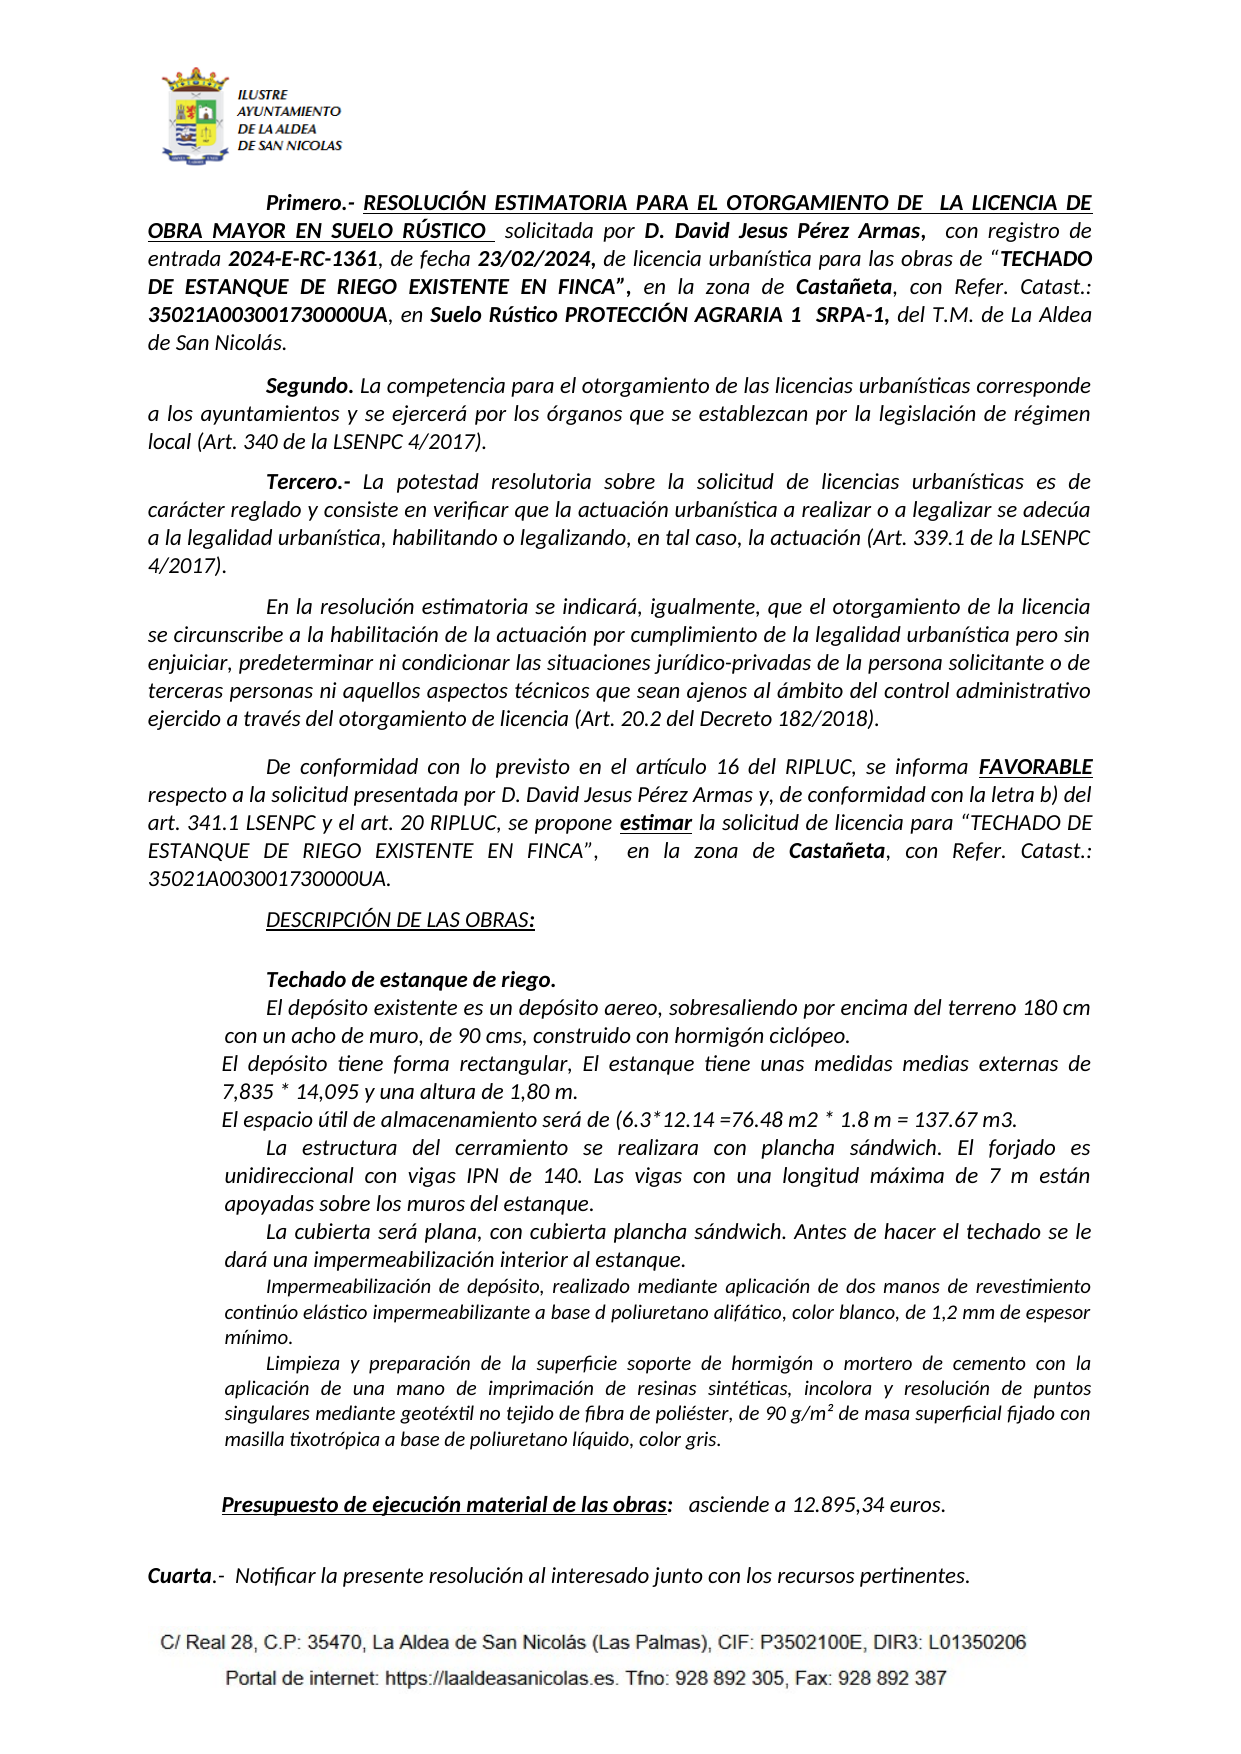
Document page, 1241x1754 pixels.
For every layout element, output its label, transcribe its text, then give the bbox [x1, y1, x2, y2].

text El depósito tiene forma rectangular, El estanque tiene unas medidas medias externas de 7,835 * 14,095 y una altura de 1,80 m. [221, 1049, 1093, 1105]
text Tercero.- La potestad resolutoria sobre la solicitud de licencias urbanísticas es de carácter reglado y consiste en verificar que la actuación urbanística a realizar o a legalizar se adecúa a la legalidad urbanística, habilitando o legalizando, en tal caso, la actuación (Art. 339.1 de la LSENPC 4/2017). [148, 467, 1093, 579]
text El espacio útil de almacenamiento será de (6.3*12.14 =76.48 m2 * 1.8 m = 137.67 m3. [221, 1105, 1093, 1133]
text En la resolución estimatoria se indicará, igualmente, que el otorgamiento de la licencia se circunscribe a la habilitación de la actuación por cumplimiento de la legalidad urbanística pero sin enjuiciar, predeterminar ni condicionar las situaciones jurídico-privadas de la persona solicitante o de terceras personas ni aquellos aspectos técnicos que sean ajenos al ámbito del control administrativo ejercido a través del otorgamiento de licencia (Art. 20.2 del Decreto 182/2018). [148, 592, 1093, 732]
picture [148, 1626, 1034, 1694]
text Segundo. La competencia para el otorgamiento de las licencias urbanísticas corresponde a los ayuntamientos y se ejercerá por los órganos que se establezcan por la legislación de régimen local (Art. 340 de la LSENPC 4/2017). [148, 371, 1093, 455]
text La estructura del cerramiento se realizara con plancha sándwich. El forjado es unidireccional con vigas IPN de 140. Las vigas con una longitud máxima de 7 m están apoyadas sobre los muros del estanque. [224, 1133, 1093, 1217]
text Impermeabilización de depósito, realizado mediante aplicación de dos manos de revestimiento continúo elástico impermeabilizante a base d poliuretano alifático, color blanco, de 1,2 mm de espesor mínimo. [224, 1273, 1093, 1350]
text Cuarta.- Notificar la presente resolución al interesado junto con los recursos pertinentes. [148, 1561, 1093, 1589]
text Primero.- RESOLUCIÓN ESTIMATORIA PARA EL OTORGAMIENTO DE LA LICENCIA DE OBRA MAYOR EN SUELO RÚSTICO solicitada por D. David Jesus Pérez Armas, con registro de entrada 2024-E-RC-1361, de fecha 23/02/2024, de licencia urbanística para las obras de “TECHADO DE ESTANQUE DE RIEGO EXISTENTE EN FINCA”, en la zona de Castañeta, con Refer. Catast.: 35021A003001730000UA, en Suelo Rústico PROTECCIÓN AGRARIA 1 SRPA-1, del T.M. de La Aldea de San Nicolás. [148, 188, 1093, 357]
text El depósito existente es un depósito aereo, sobresaliendo por encima del terreno 180 cm con un acho de muro, de 90 cms, construido con hormigón ciclópeo. [224, 993, 1093, 1049]
text Limpieza y preparación de la superficie soporte de hormigón o mortero de cemento con la aplicación de una mano de imprimación de resinas sintéticas, incolora y resolución de puntos singulares mediante geotéxtil no tejido de fibra de poliéster, de 90 g/m² de masa superficial fijado con masilla tixotrópica a base de poliuretano líquido, color gris. [224, 1350, 1093, 1451]
text Presupuesto de ejecución material de las obras: asciende a 12.895,34 euros. [221, 1490, 1093, 1518]
text DESCRIPCIÓN DE LAS OBRAS: [148, 905, 1091, 933]
text La cubierta será plana, con cubierta plancha sándwich. Antes de hacer el techado se le dará una impermeabilización interior al estanque. [224, 1217, 1093, 1273]
text De conformidad con lo previsto en el artículo 16 del RIPLUC, se informa FAVORABLE respecto a la solicitud presentada por D. David Jesus Pérez Armas y, de conformidad con la letra b) del art. 341.1 LSENPC y el art. 20 RIPLUC, se propone estimar la solicitud de licencia para “TECHADO DE ESTANQUE DE RIEGO EXISTENTE EN FINCA”, en la zona de Castañeta, con Refer. Catast.: 35021A003001730000UA. [148, 752, 1093, 893]
picture [148, 59, 358, 173]
text Techado de estanque de riego. [148, 965, 1093, 993]
